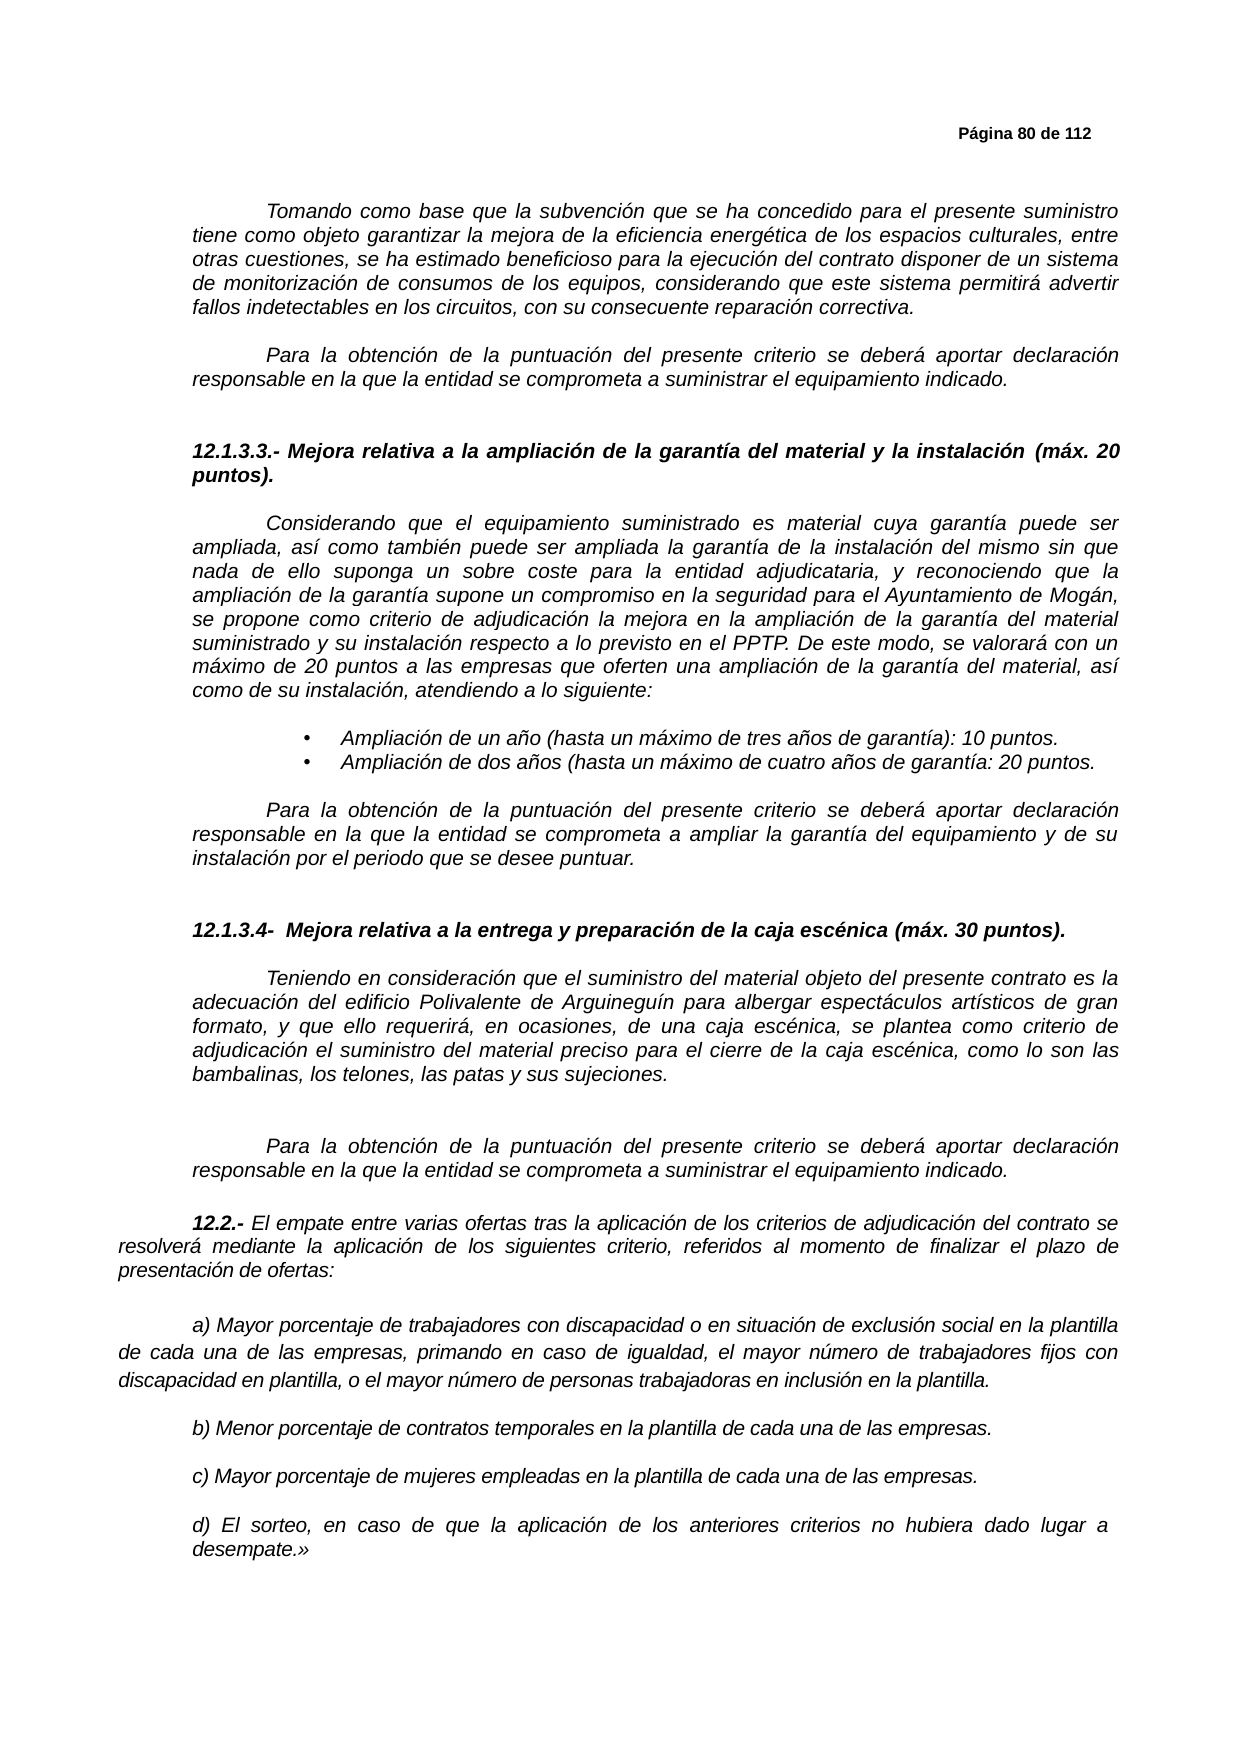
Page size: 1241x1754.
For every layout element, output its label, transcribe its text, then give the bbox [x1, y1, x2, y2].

text 12.2.- El empate entre varias ofertas tras la aplicación de los criterios de adjudicación del contrato se resolverá mediante la aplicación de los siguientes criterio, referidos al momento de finalizar el plazo de presentación de ofertas: [118, 1210, 1122, 1282]
text Teniendo en consideración que el suministro del material objeto del presente contrato es la adecuación del edificio Polivalente de Arguineguín para albergar espectáculos artísticos de gran formato, y que ello requerirá, en ocasiones, de una caja escénica, se plantea como criterio de adjudicación el suministro del material preciso para el cierre de la caja escénica, como lo son las bambalinas, los telones, las patas y sus sujeciones. [192, 966, 1122, 1086]
text 12.1.3.4- Mejora relativa a la entrega y preparación de la caja escénica (máx. 30 puntos). [118, 918, 1122, 942]
text Para la obtención de la puntuación del presente criterio se deberá aportar declaración responsable en la que la entidad se comprometa a suministrar el equipamiento indicado. [192, 343, 1122, 391]
list b) Menor porcentaje de contratos temporales en la plantilla de cada una de las empresas. [118, 1416, 1122, 1440]
list Ampliación de dos años (hasta un máximo de cuatro años de garantía: 20 puntos. [303, 750, 1122, 774]
text Para la obtención de la puntuación del presente criterio se deberá aportar declaración responsable en la que la entidad se comprometa a suministrar el equipamiento indicado. [192, 1134, 1122, 1182]
list Ampliación de un año (hasta un máximo de tres años de garantía): 10 puntos. [303, 726, 1122, 750]
list a) Mayor porcentaje de trabajadores con discapacidad o en situación de exclusión social en la plantilla de cada una de las empresas, primando en caso de igualdad, el mayor número de trabajadores fijos con discapacidad en plantilla, o el mayor número de personas trabajadoras en inclusión en la plantilla. [118, 1312, 1122, 1391]
text Para la obtención de la puntuación del presente criterio se deberá aportar declaración responsable en la que la entidad se comprometa a ampliar la garantía del equipamiento y de su instalación por el periodo que se desee puntuar. [192, 798, 1122, 870]
text d) El sorteo, en caso de que la aplicación de los anteriores criterios no hubiera dado lugar a desempate.» [118, 1512, 1122, 1560]
text Tomando como base que la subvención que se ha concedido para el presente suministro tiene como objeto garantizar la mejora de la eficiencia energética de los espacios culturales, entre otras cuestiones, se ha estimado beneficioso para la ejecución del contrato disponer de un sistema de monitorización de consumos de los equipos, considerando que este sistema permitirá advertir fallos indetectables en los circuitos, con su consecuente reparación correctiva. [192, 199, 1122, 319]
text Considerando que el equipamiento suministrado es material cuya garantía puede ser ampliada, así como también puede ser ampliada la garantía de la instalación del mismo sin que nada de ello suponga un sobre coste para la entidad adjudicataria, y reconociendo que la ampliación de la garantía supone un compromiso en la seguridad para el Ayuntamiento de Mogán, se propone como criterio de adjudicación la mejora en la ampliación de la garantía del material suministrado y su instalación respecto a lo previsto en el PPTP. De este modo, se valorará con un máximo de 20 puntos a las empresas que oferten una ampliación de la garantía del material, así como de su instalación, atendiendo a lo siguiente: [192, 511, 1122, 702]
text 12.1.3.3.- Mejora relativa a la ampliación de la garantía del material y la instalación (máx. 20 puntos). [192, 439, 1122, 487]
list c) Mayor porcentaje de mujeres empleadas en la plantilla de cada una de las empresas. [118, 1464, 1122, 1488]
